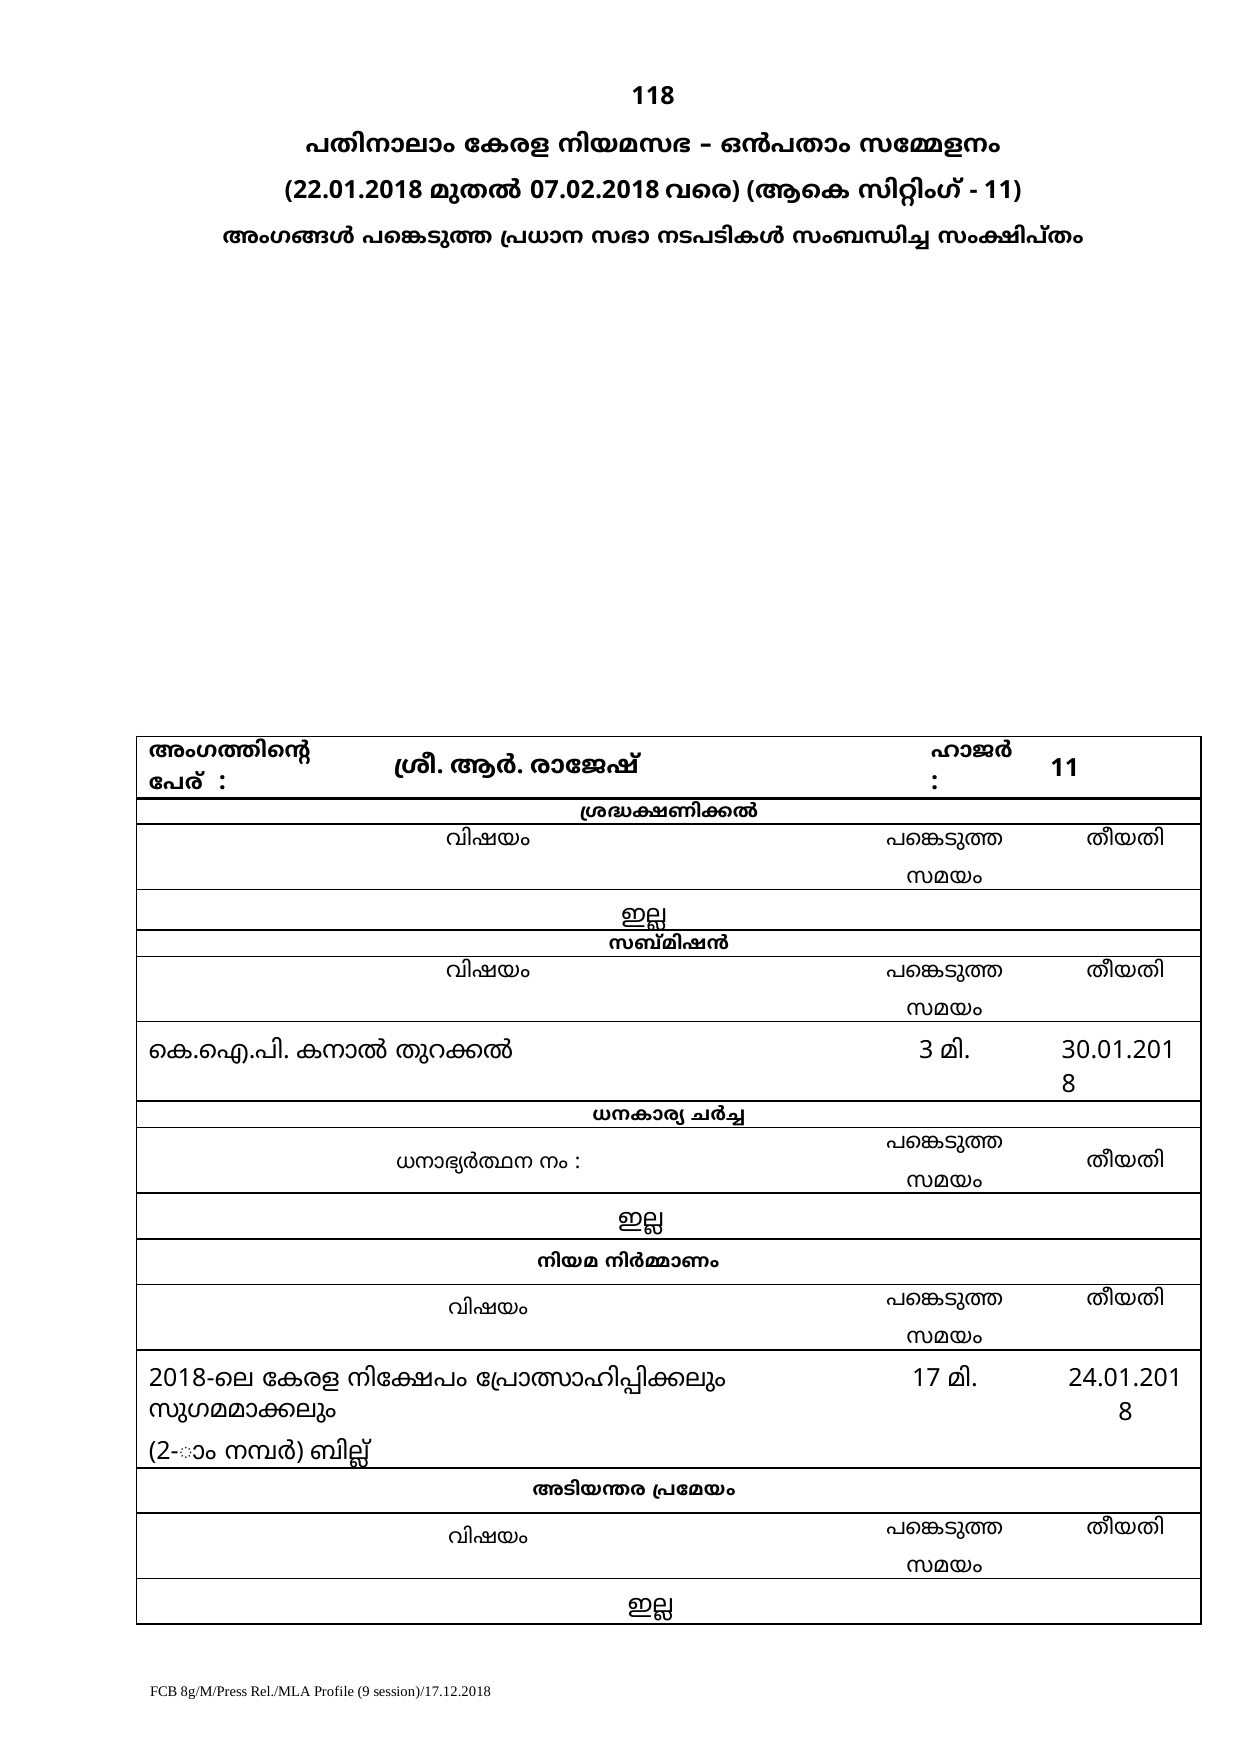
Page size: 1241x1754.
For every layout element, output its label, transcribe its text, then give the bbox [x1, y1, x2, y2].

table_cell [1049, 1240, 1200, 1284]
table_cell പങ്കെടുത്ത സമയം [840, 1128, 1049, 1192]
table_cell തീയതി [1049, 1514, 1200, 1578]
table_cell ധനാഭ്യര്‍ത്ഥന നം : [137, 1128, 839, 1192]
table_cell [840, 1469, 1049, 1512]
table_cell [840, 1194, 1049, 1238]
table_cell [1049, 1579, 1200, 1623]
table_cell തീയതി [1049, 1285, 1200, 1349]
table_header 11 [1038, 737, 1200, 797]
table_header അംഗത്തിന്റെ പേര് : [137, 737, 382, 797]
table_cell തീയതി [1049, 957, 1200, 1021]
table_cell ഇല്ല [137, 1579, 839, 1623]
table_cell 17 മി. [840, 1351, 1049, 1467]
table_cell ശ്രദ്ധക്ഷണിക്കൽ [137, 800, 1200, 823]
table_cell സബ്മിഷൻ [137, 931, 1200, 956]
table_cell പങ്കെടുത്ത സമയം [840, 957, 1049, 1021]
table_cell കെ.ഐ.പി. കനാല്‍ തുറക്കല്‍ [137, 1022, 839, 1100]
table_cell 24.01.2018 [1049, 1351, 1200, 1467]
table_header ഹാജര്‍ : [919, 737, 1038, 797]
table_cell ഇല്ല [137, 890, 839, 929]
table_cell 2018-ലെ കേരള നിക്ഷേപം പ്രോത്സാഹിപ്പിക്കലും സുഗമമാക്കലും (2-ാം നമ്പര്‍) ബില്ല് [137, 1351, 839, 1467]
table_cell തീയതി [1049, 1128, 1200, 1192]
table_cell [1049, 890, 1200, 929]
table_cell തീയതി [1049, 825, 1200, 888]
table_cell 3 മി. [840, 1022, 1049, 1100]
table_cell [1049, 1194, 1200, 1238]
table_cell ഇല്ല [137, 1194, 839, 1238]
table_cell വിഷയം [137, 1285, 839, 1349]
table_cell അടിയന്തര പ്രമേയം [137, 1469, 839, 1512]
table_cell പങ്കെടുത്ത സമയം [840, 1285, 1049, 1349]
table_cell [840, 1579, 1049, 1623]
table_cell 30.01.2018 [1049, 1022, 1200, 1100]
table_cell പങ്കെടുത്ത സമയം [840, 1514, 1049, 1578]
table_cell ധനകാര്യ ചര്‍ച്ച [137, 1102, 1200, 1127]
table_cell [840, 1240, 1049, 1284]
table_cell [840, 890, 1049, 929]
table_cell വിഷയം [137, 957, 839, 1021]
table_cell നിയമ നിര്‍മ്മാണം [137, 1240, 839, 1284]
table_header ശ്രീ. ആര്‍. രാജേഷ് [382, 737, 919, 797]
table_cell വിഷയം [137, 1514, 839, 1578]
table_cell [1049, 1469, 1200, 1512]
table_cell വിഷയം [137, 825, 839, 888]
table_cell പങ്കെടുത്ത സമയം [840, 825, 1049, 888]
